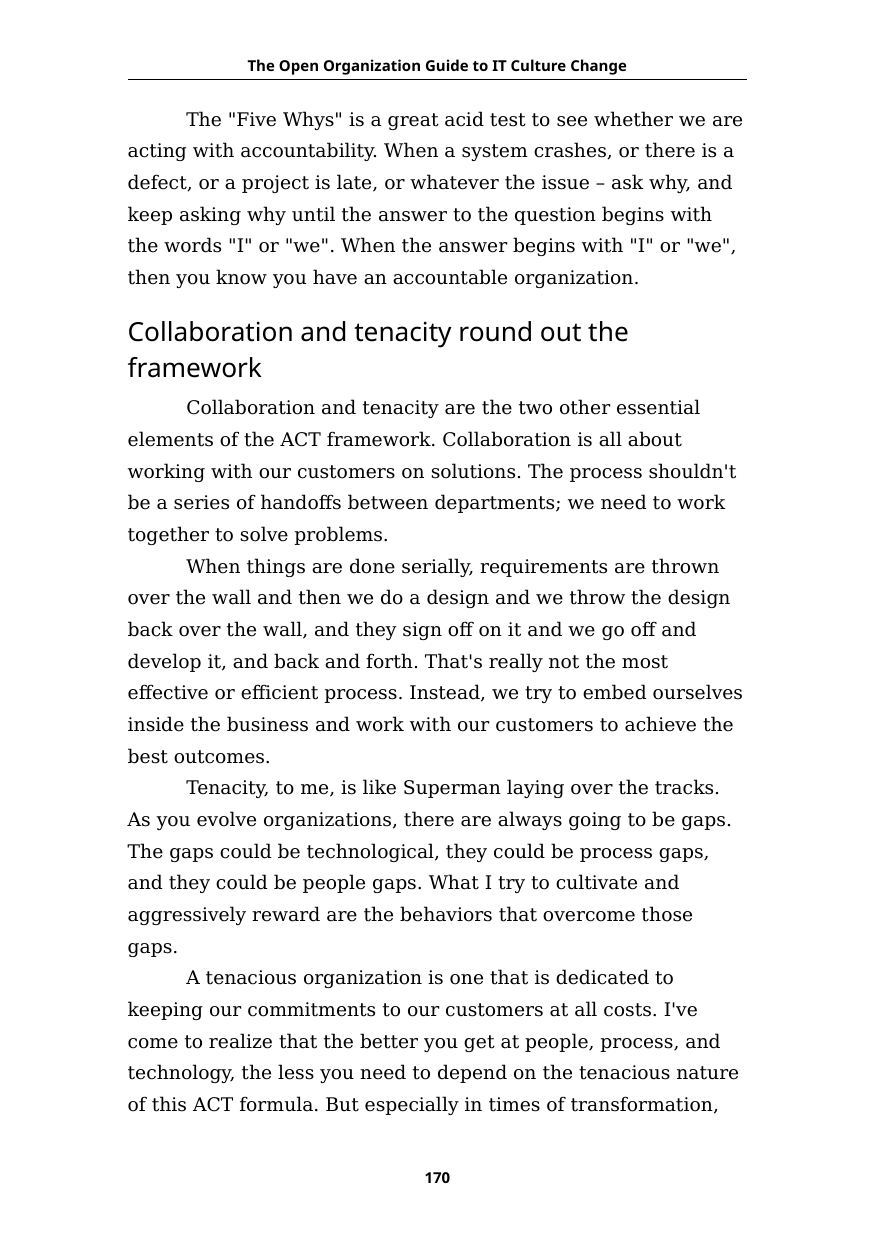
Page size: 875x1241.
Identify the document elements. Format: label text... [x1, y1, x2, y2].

text The "Five Whys" is a great acid test to see whether we are acting with accountability. When a system crashes, or there is a defect, or a project is late, or whatever the issue – ask why, and keep asking why until the answer to the question begins with the words "I" or "we". When the answer begins with "I" or "we", then you know you have an accountable organization. [127, 109, 747, 289]
text A tenacious organization is one that is dedicated to keeping our commitments to our customers at all costs. I've come to realize that the better you get at people, process, and technology, the less you need to depend on the tenacious nature of this ACT formula. But especially in times of transformation, [127, 967, 747, 1116]
text Tenacity, to me, is like Superman laying over the tracks. As you evolve organizations, there are always going to be gaps. The gaps could be technological, they could be process gaps, and they could be people gaps. What I try to cultivate and aggressively reward are the behaviors that overcome those gaps. [127, 777, 747, 957]
text When things are done serially, requirements are thrown over the wall and then we do a design and we throw the design back over the wall, and they sign off on it and we go off and develop it, and back and forth. That's really not the most effective or efficient process. Instead, we try to embed ourselves inside the business and work with our customers to achieve the best outcomes. [127, 556, 747, 767]
text Collaboration and tenacity are the two other essential elements of the ACT framework. Collaboration is all about working with our customers on solutions. The process shouldn't be a series of handoffs between departments; we need to work together to solve problems. [127, 397, 747, 546]
subtitle Collaboration and tenacity round out the framework [127, 313, 747, 385]
